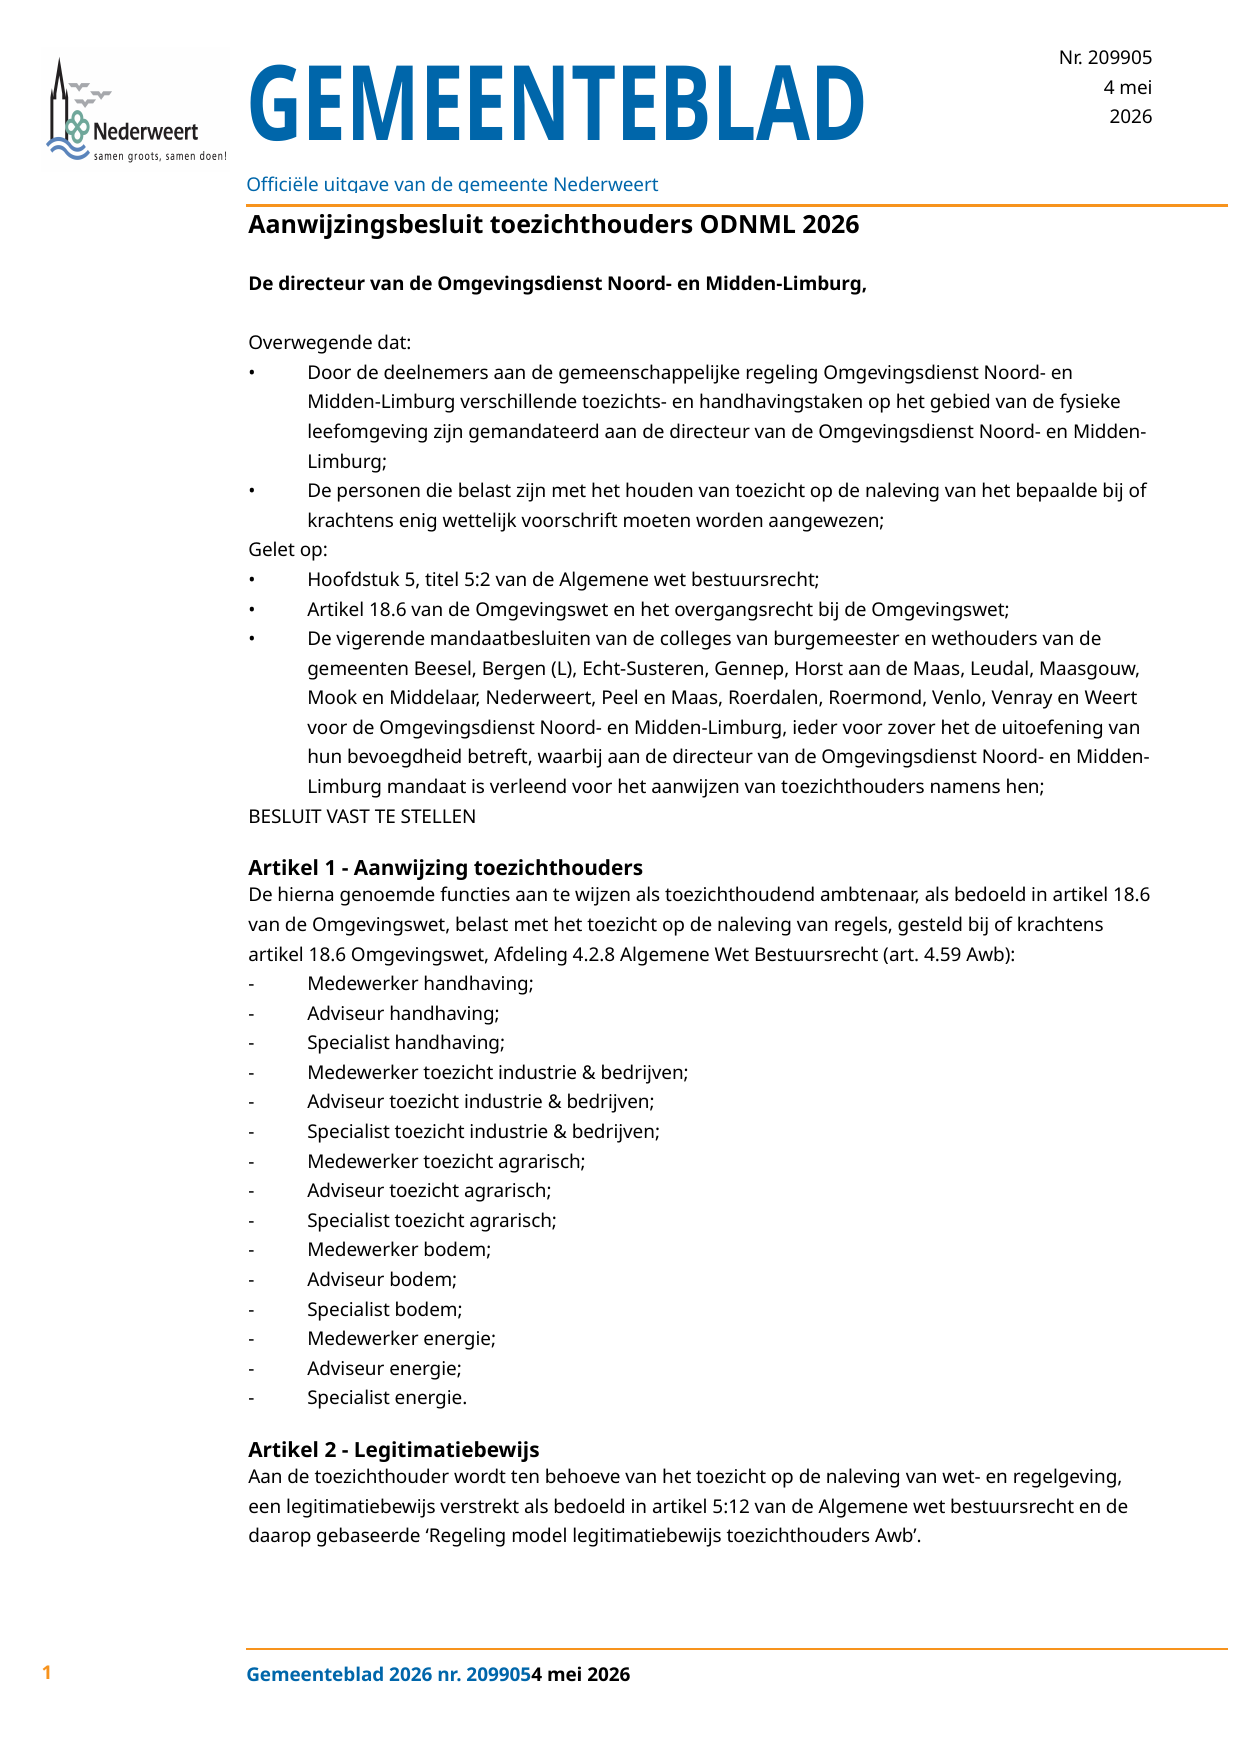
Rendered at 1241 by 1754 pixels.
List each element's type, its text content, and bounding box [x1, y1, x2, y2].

text Artikel 2 - Legitimatiebewijs [248, 1435, 1152, 1463]
list Adviseur energie; [248, 1355, 1152, 1381]
list Adviseur toezicht industrie & bedrijven; [248, 1089, 1152, 1114]
text BESLUIT VAST TE STELLEN [248, 803, 1152, 828]
text Gelet op: [248, 537, 1152, 562]
list Adviseur bodem; [248, 1266, 1152, 1292]
list Specialist handhaving; [248, 1029, 1152, 1055]
text De hierna genoemde functies aan te wijzen als toezichthoudend ambtenaar, als bedoeld in artikel 18.6 van de Omgevingswet, belast met het toezicht op de naleving van regels, gesteld bij of krachtens artikel 18.6 Omgevingswet, Afdeling 4.2.8 Algemene Wet Bestuursrecht (art. 4.59 Awb): [248, 882, 1152, 967]
picture [41, 47, 231, 172]
list Hoofdstuk 5, titel 5:2 van de Algemene wet bestuursrecht; [248, 566, 1152, 592]
list Specialist bodem; [248, 1296, 1152, 1322]
text Aanwijzingsbesluit toezichthouders ODNML 2026 [248, 207, 1152, 241]
list Specialist toezicht agrarisch; [248, 1207, 1152, 1233]
list Medewerker toezicht industrie & bedrijven; [248, 1059, 1152, 1085]
text Overwegende dat: [248, 329, 1152, 355]
list Medewerker energie; [248, 1325, 1152, 1351]
text Aan de toezichthouder wordt ten behoeve van het toezicht op de naleving van wet- en regelgeving, een legitimatiebewijs verstrekt als bedoeld in artikel 5:12 van de Algemene wet bestuursrecht en de daarop gebaseerde ‘Regeling model legitimatiebewijs toezichthouders Awb’. [248, 1463, 1152, 1548]
list Medewerker toezicht agrarisch; [248, 1148, 1152, 1174]
text Artikel 1 - Aanwijzing toezichthouders [248, 853, 1152, 882]
list De vigerende mandaatbesluiten van de colleges van burgemeester en wethouders van de gemeenten Beesel, Bergen (L), Echt-Susteren, Gennep, Horst aan de Maas, Leudal, Maasgouw, Mook en Middelaar, Nederweert, Peel en Maas, Roerdalen, Roermond, Venlo, Venray en Weert voor de Omgevingsdienst Noord- en Midden-Limburg, ieder voor zover het de uitoefening van hun bevoegdheid betreft, waarbij aan de directeur van de Omgevingsdienst Noord- en Midden-Limburg mandaat is verleend voor het aanwijzen van toezichthouders namens hen; [248, 625, 1152, 799]
list Artikel 18.6 van de Omgevingswet en het overgangsrecht bij de Omgevingswet; [248, 596, 1152, 621]
text De directeur van de Omgevingsdienst Noord- en Midden-Limburg, [248, 270, 1152, 296]
list Door de deelnemers aan de gemeenschappelijke regeling Omgevingsdienst Noord- en Midden-Limburg verschillende toezichts- en handhavingstaken op het gebied van de fysieke leefomgeving zijn gemandateerd aan de directeur van de Omgevingsdienst Noord- en Midden-Limburg; [248, 359, 1152, 473]
list Medewerker handhaving; [248, 970, 1152, 996]
list Specialist toezicht industrie & bedrijven; [248, 1118, 1152, 1144]
list Medewerker bodem; [248, 1237, 1152, 1262]
list De personen die belast zijn met het houden van toezicht op de naleving van het bepaalde bij of krachtens enig wettelijk voorschrift moeten worden aangewezen; [248, 477, 1152, 533]
list Adviseur toezicht agrarisch; [248, 1177, 1152, 1203]
list Adviseur handhaving; [248, 1000, 1152, 1026]
list Specialist energie. [248, 1384, 1152, 1410]
